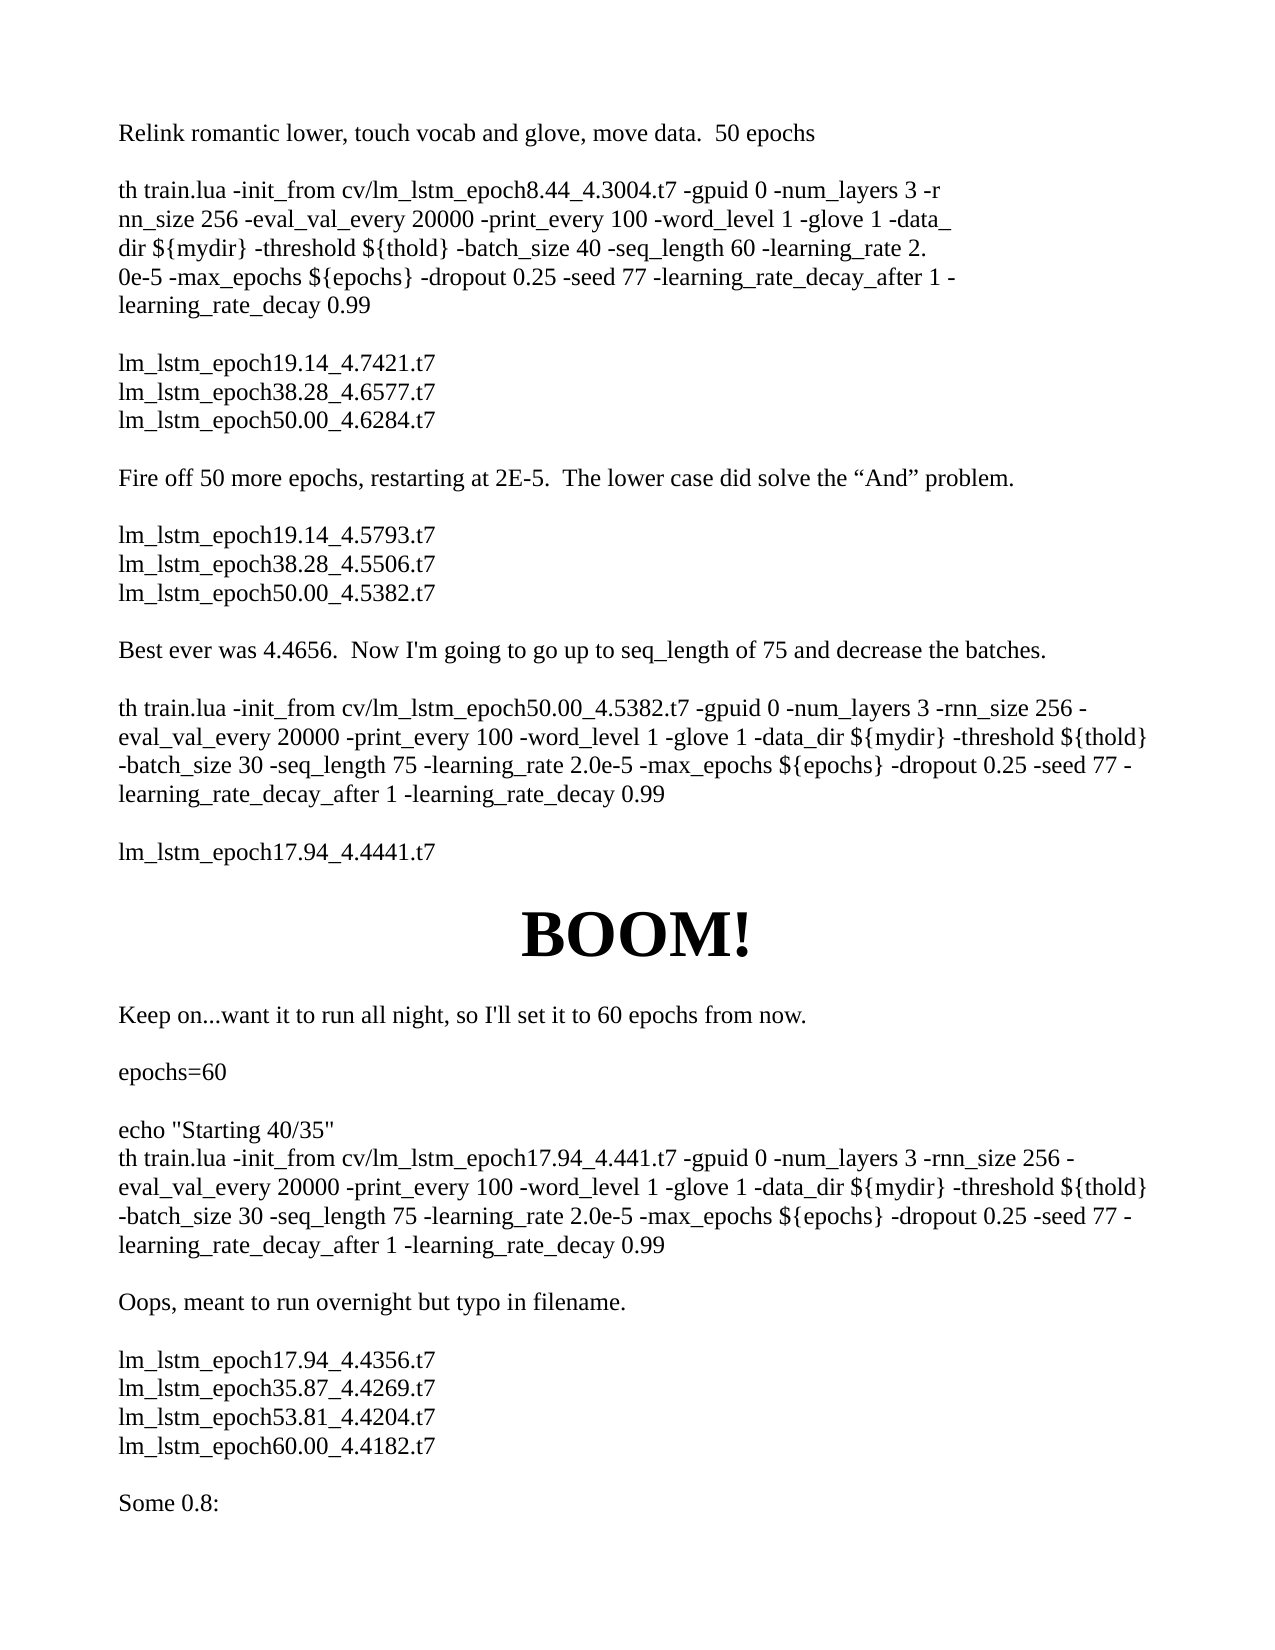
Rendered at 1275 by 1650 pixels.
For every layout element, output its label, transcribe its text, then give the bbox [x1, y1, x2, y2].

text nn_size 256 -eval_val_every 20000 -print_every 100 -word_level 1 -glove 1 -data_ [118, 204, 1157, 233]
text Best ever was 4.4656. Now I'm going to go up to seq_length of 75 and decrease the batches. [118, 636, 1157, 664]
text th train.lua -init_from cv/lm_lstm_epoch17.94_4.441.t7 -gpuid 0 -num_layers 3 -rnn_size 256 -eval_val_every 20000 -print_every 100 -word_level 1 -glove 1 -data_dir ${mydir} -threshold ${thold} -batch_size 30 -seq_length 75 -learning_rate 2.0e-5 -max_epochs ${epochs} -dropout 0.25 -seed 77 -learning_rate_decay_after 1 -learning_rate_decay 0.99 [118, 1143, 1157, 1258]
text lm_lstm_epoch50.00_4.5382.t7 [118, 578, 1157, 607]
text Relink romantic lower, touch vocab and glove, move data. 50 epochs [118, 118, 1157, 147]
text th train.lua -init_from cv/lm_lstm_epoch8.44_4.3004.t7 -gpuid 0 -num_layers 3 -r [118, 176, 1157, 204]
text th train.lua -init_from cv/lm_lstm_epoch50.00_4.5382.t7 -gpuid 0 -num_layers 3 -rnn_size 256 -eval_val_every 20000 -print_every 100 -word_level 1 -glove 1 -data_dir ${mydir} -threshold ${thold} -batch_size 30 -seq_length 75 -learning_rate 2.0e-5 -max_epochs ${epochs} -dropout 0.25 -seed 77 -learning_rate_decay_after 1 -learning_rate_decay 0.99 [118, 693, 1157, 808]
text lm_lstm_epoch35.87_4.4269.t7 [118, 1373, 1157, 1402]
text echo "Starting 40/35" [118, 1115, 1157, 1143]
text lm_lstm_epoch38.28_4.5506.t7 [118, 549, 1157, 578]
text learning_rate_decay 0.99 [118, 291, 1157, 319]
text dir ${mydir} -threshold ${thold} -batch_size 40 -seq_length 60 -learning_rate 2. [118, 233, 1157, 262]
text lm_lstm_epoch17.94_4.4441.t7 [118, 837, 1157, 866]
text Some 0.8: [118, 1488, 1157, 1517]
text 0e-5 -max_epochs ${epochs} -dropout 0.25 -seed 77 -learning_rate_decay_after 1 - [118, 262, 1157, 291]
text epochs=60 [118, 1057, 1157, 1086]
text lm_lstm_epoch38.28_4.6577.t7 [118, 377, 1157, 406]
text lm_lstm_epoch19.14_4.5793.t7 [118, 521, 1157, 549]
text lm_lstm_epoch17.94_4.4356.t7 [118, 1345, 1157, 1373]
text lm_lstm_epoch53.81_4.4204.t7 [118, 1402, 1157, 1431]
text Fire off 50 more epochs, restarting at 2E-5. The lower case did solve the “And” problem. [118, 463, 1157, 492]
text Oops, meant to run overnight but typo in filename. [118, 1287, 1157, 1316]
text lm_lstm_epoch60.00_4.4182.t7 [118, 1431, 1157, 1460]
text lm_lstm_epoch50.00_4.6284.t7 [118, 406, 1157, 434]
text lm_lstm_epoch19.14_4.7421.t7 [118, 348, 1157, 377]
text BOOM! [118, 894, 1157, 971]
text Keep on...want it to run all night, so I'll set it to 60 epochs from now. [118, 1000, 1157, 1028]
